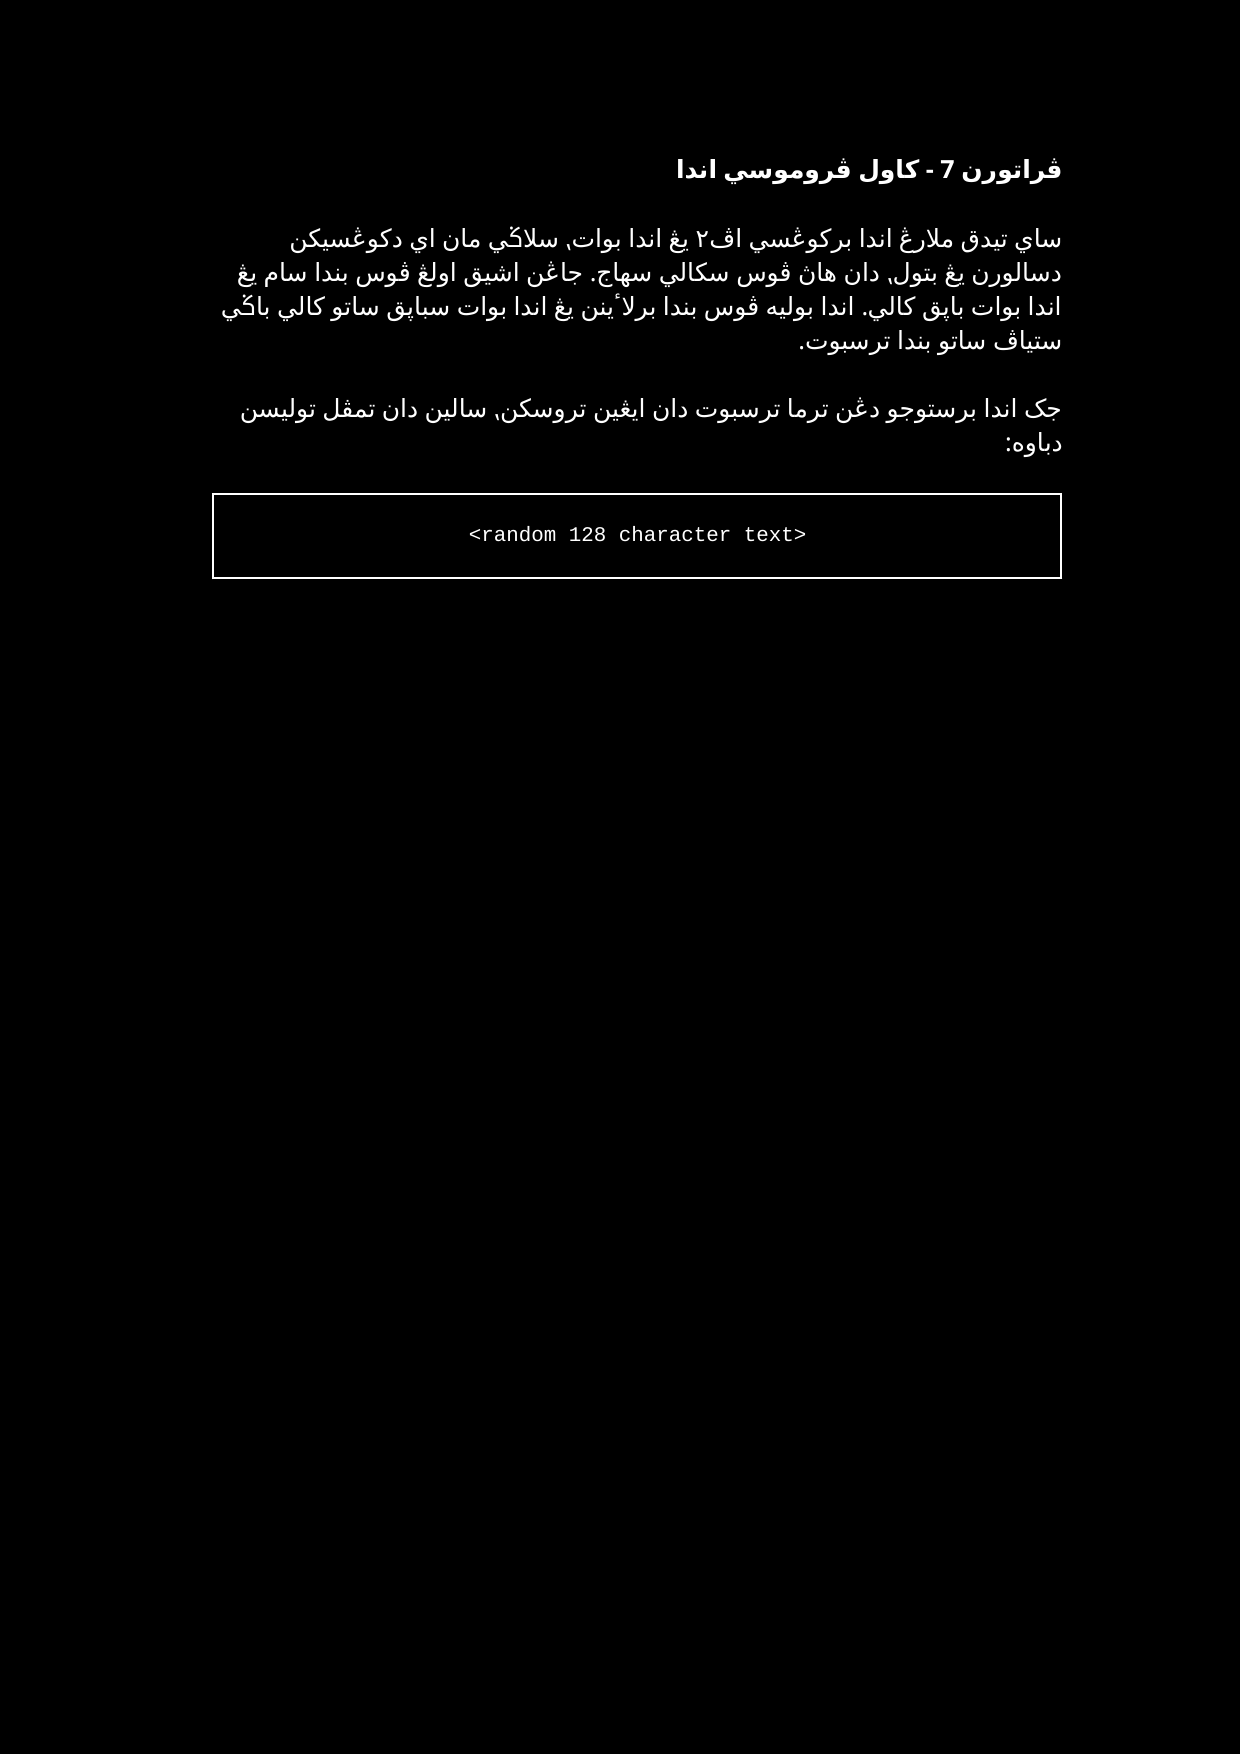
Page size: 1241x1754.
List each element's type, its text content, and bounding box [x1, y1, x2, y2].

text <random 128 character text> [214, 495, 1060, 577]
text جک اندا برستوجو دڠن ترما ترسبوت دان ايڠين تروسکن⹁ سالين دان تمڤل توليسن دباوه: [212, 357, 1062, 459]
text ساي تيدق ملارڠ اندا برکوڠسي اڤ٢ يڠ اندا بوات⹁ سلاݢي مان اي دکوڠسيکن دسالورن يڠ بتول⹁ دان هاڽ ڤوس سکالي سهاج. جاڠن اشيق اولڠ ڤوس بندا سام يڠ اندا بوات باڽق کالي. اندا بوليه ڤوس بندا برلاٴينن يڠ اندا بوات سباڽق ساتو کالي باݢي ستياڤ ساتو بندا ترسبوت. [212, 220, 1062, 357]
text ڤراتورن 7 - کاول ڤروموسي اندا [212, 152, 1062, 186]
